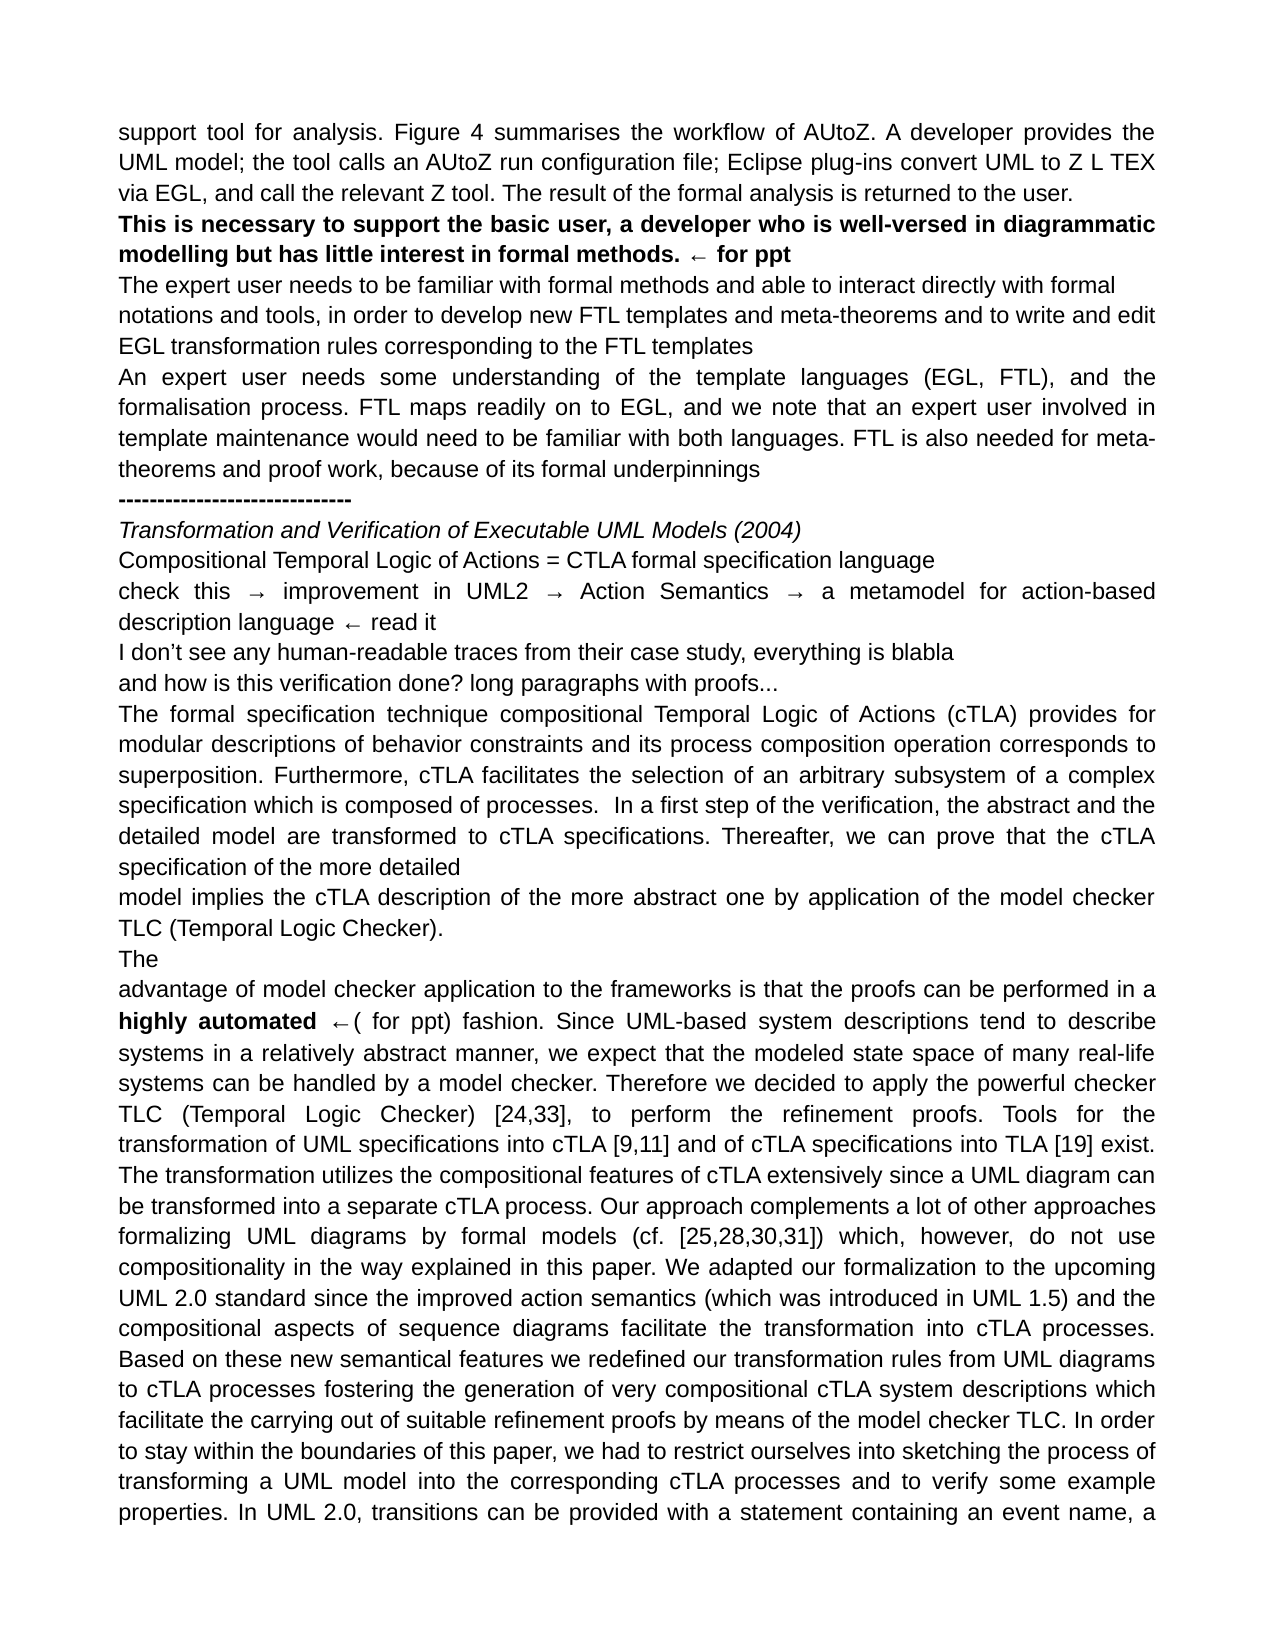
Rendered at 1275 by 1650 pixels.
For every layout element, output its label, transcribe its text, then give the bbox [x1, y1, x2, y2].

text I don’t see any human-readable traces from their case study, everything is blabla [118, 639, 1157, 666]
text An expert user needs some understanding of the template languages (EGL, FTL), and the formalisation process. FTL maps readily on to EGL, and we note that an expert user involved in template maintenance would need to be familiar with both languages. FTL is also needed for meta-theorems and proof work, because of its formal underpinnings [118, 363, 1157, 482]
text model implies the cTLA description of the more abstract one by application of the model checker TLC (Temporal Logic Checker). [118, 884, 1157, 941]
text The [118, 945, 1157, 972]
text This is necessary to support the basic user, a developer who is well-versed in diagrammatic modelling but has little interest in formal methods. ← for ppt [118, 210, 1157, 267]
text and how is this verification done? long paragraphs with proofs... [118, 669, 1157, 696]
text advantage of model checker application to the frameworks is that the proofs can be performed in a highly automated ←( for ppt) fashion. Since UML-based system descriptions tend to describe systems in a relatively abstract manner, we expect that the modeled state space of many real-life systems can be handled by a model checker. Therefore we decided to apply the powerful checker TLC (Temporal Logic Checker) [24,33], to perform the refinement proofs. Tools for the transformation of UML specifications into cTLA [9,11] and of cTLA specifications into TLA [19] exist. The transformation utilizes the compositional features of cTLA extensively since a UML diagram can be transformed into a separate cTLA process. Our approach complements a lot of other approaches formalizing UML diagrams by formal models (cf. [25,28,30,31]) which, however, do not use compositionality in the way explained in this paper. We adapted our formalization to the upcoming UML 2.0 standard since the improved action semantics (which was introduced in UML 1.5) and the compositional aspects of sequence diagrams facilitate the transformation into cTLA processes. Based on these new semantical features we redefined our transformation rules from UML diagrams to cTLA processes fostering the generation of very compositional cTLA system descriptions which facilitate the carrying out of suitable refinement proofs by means of the model checker TLC. In order to stay within the boundaries of this paper, we had to restrict ourselves into sketching the process of transforming a UML model into the corresponding cTLA processes and to verify some example properties. In UML 2.0, transitions can be provided with a statement containing an event name, a [118, 976, 1157, 1525]
text support tool for analysis. Figure 4 summarises the workflow of AUtoZ. A developer provides the UML model; the tool calls an AUtoZ run configuration file; Eclipse plug-ins convert UML to Z L TEX via EGL, and call the relevant Z tool. The result of the formal analysis is returned to the user. [118, 118, 1157, 206]
text check this → improvement in UML2 → Action Semantics → a metamodel for action-based description language ← read it [118, 577, 1157, 635]
text The formal specification technique compositional Temporal Logic of Actions (cTLA) provides for modular descriptions of behavior constraints and its process composition operation corresponds to superposition. Furthermore, cTLA facilitates the selection of an arbitrary subsystem of a complex specification which is composed of processes. In a first step of the verification, the abstract and the detailed model are transformed to cTLA specifications. Thereafter, we can prove that the cTLA specification of the more detailed [118, 700, 1157, 880]
text The expert user needs to be familiar with formal methods and able to interact directly with formal [118, 271, 1157, 298]
text Compositional Temporal Logic of Actions = CTLA formal specification language [118, 547, 1157, 574]
text notations and tools, in order to develop new FTL templates and meta-theorems and to write and edit EGL transformation rules corresponding to the FTL templates [118, 302, 1157, 359]
text ------------------------------ [118, 486, 1157, 512]
text Transformation and Verification of Executable UML Models (2004) [118, 516, 1157, 543]
